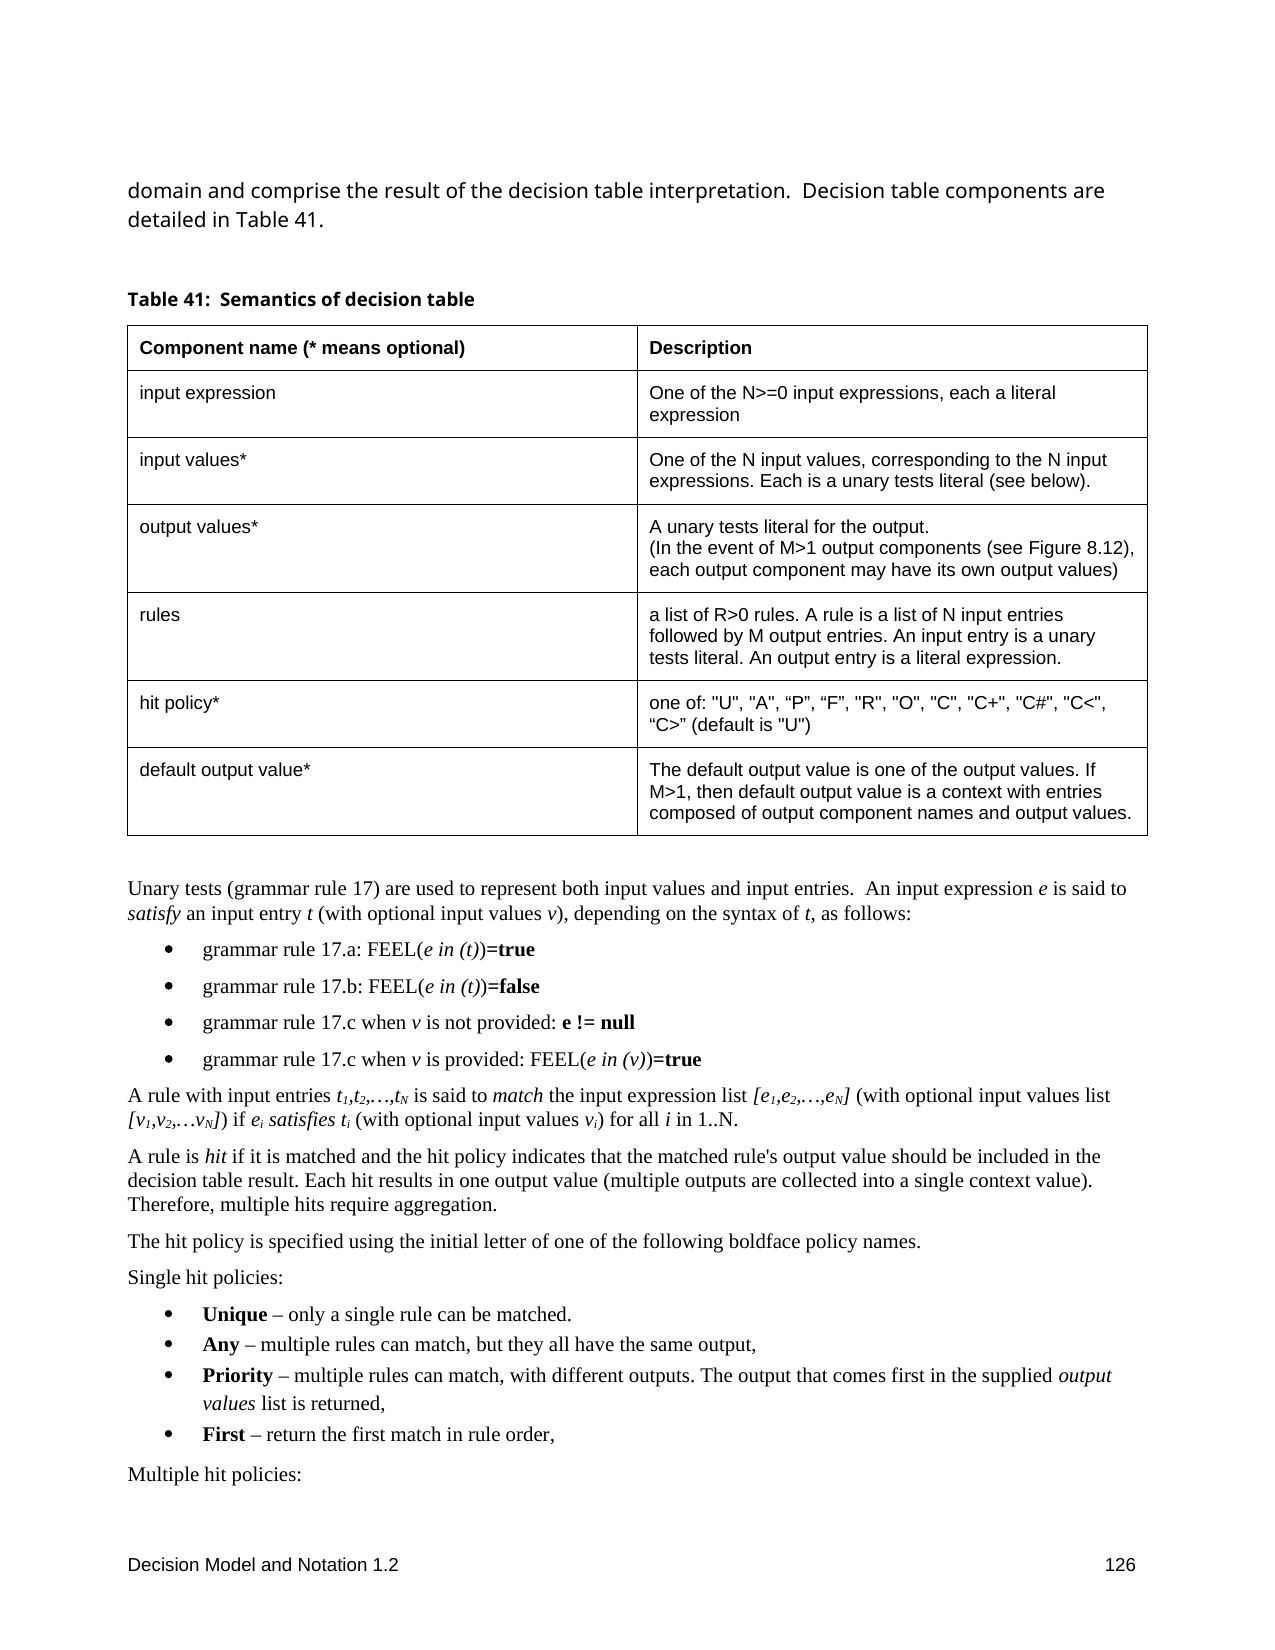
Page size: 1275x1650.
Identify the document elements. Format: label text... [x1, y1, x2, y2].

table_cell input expression [128, 371, 637, 437]
table_header Description [638, 326, 1147, 370]
table_cell one of: "U", "A", “P”, “F”, "R", "O", "C", "C+", "C#", "C<", “C>” (default is "U") [638, 681, 1147, 747]
list Unique – only a single rule can be matched. [165, 1302, 1147, 1326]
table_cell The default output value is one of the output values. If M>1, then default output value is a context with entries composed of output component names and output values. [638, 748, 1147, 835]
text Table 41: Semantics of decision table [127, 287, 1147, 312]
text A rule with input entries t1,t2,…,tN is said to match the input expression list [e1,e2,…,eN] (with optional input values list [v1,v2,…vN]) if ei satisfies ti (with optional input values vi) for all i in 1..N. [127, 1083, 1147, 1131]
table_header Component name (* means optional) [128, 326, 637, 370]
list First – return the first match in rule order, [165, 1421, 1147, 1446]
text Multiple hit policies: [127, 1462, 1147, 1486]
list grammar rule 17.a: FEEL(e in (t))=true [165, 937, 1147, 961]
table_cell output values* [128, 505, 637, 592]
table_cell default output value* [128, 748, 637, 835]
list Any – multiple rules can match, but they all have the same output, [165, 1332, 1147, 1356]
list grammar rule 17.c when v is provided: FEEL(e in (v))=true [165, 1047, 1147, 1071]
table_cell input values* [128, 438, 637, 503]
list grammar rule 17.c when v is not provided: e != null [165, 1010, 1147, 1034]
text domain and comprise the result of the decision table interpretation. Decision table components are detailed in Table 41. [127, 176, 1147, 233]
table_cell a list of R>0 rules. A rule is a list of N input entries followed by M output entries. An input entry is a unary tests literal. An output entry is a literal expression. [638, 593, 1147, 680]
table_cell One of the N input values, corresponding to the N input expressions. Each is a unary tests literal (see below). [638, 438, 1147, 503]
list Priority – multiple rules can match, with different outputs. The output that comes first in the supplied output values list is returned, [165, 1363, 1147, 1415]
table_cell hit policy* [128, 681, 637, 747]
table_cell rules [128, 593, 637, 680]
list grammar rule 17.b: FEEL(e in (t))=false [165, 973, 1147, 998]
table_cell A unary tests literal for the output. (In the event of M>1 output components (see Figure 8.12), each output component may have its own output values) [638, 505, 1147, 592]
text The hit policy is specified using the initial letter of one of the following boldface policy names. [127, 1228, 1147, 1253]
table_cell One of the N>=0 input expressions, each a literal expression [638, 371, 1147, 437]
text Single hit policies: [127, 1265, 1147, 1289]
text Unary tests (grammar rule 17) are used to represent both input values and input entries. An input expression e is said to satisfy an input entry t (with optional input values v), depending on the syntax of t, as follows: [127, 876, 1147, 924]
text A rule is hit if it is matched and the hit policy indicates that the matched rule's output value should be included in the decision table result. Each hit results in one output value (multiple outputs are collected into a single context value). Therefore, multiple hits require aggregation. [127, 1144, 1147, 1216]
